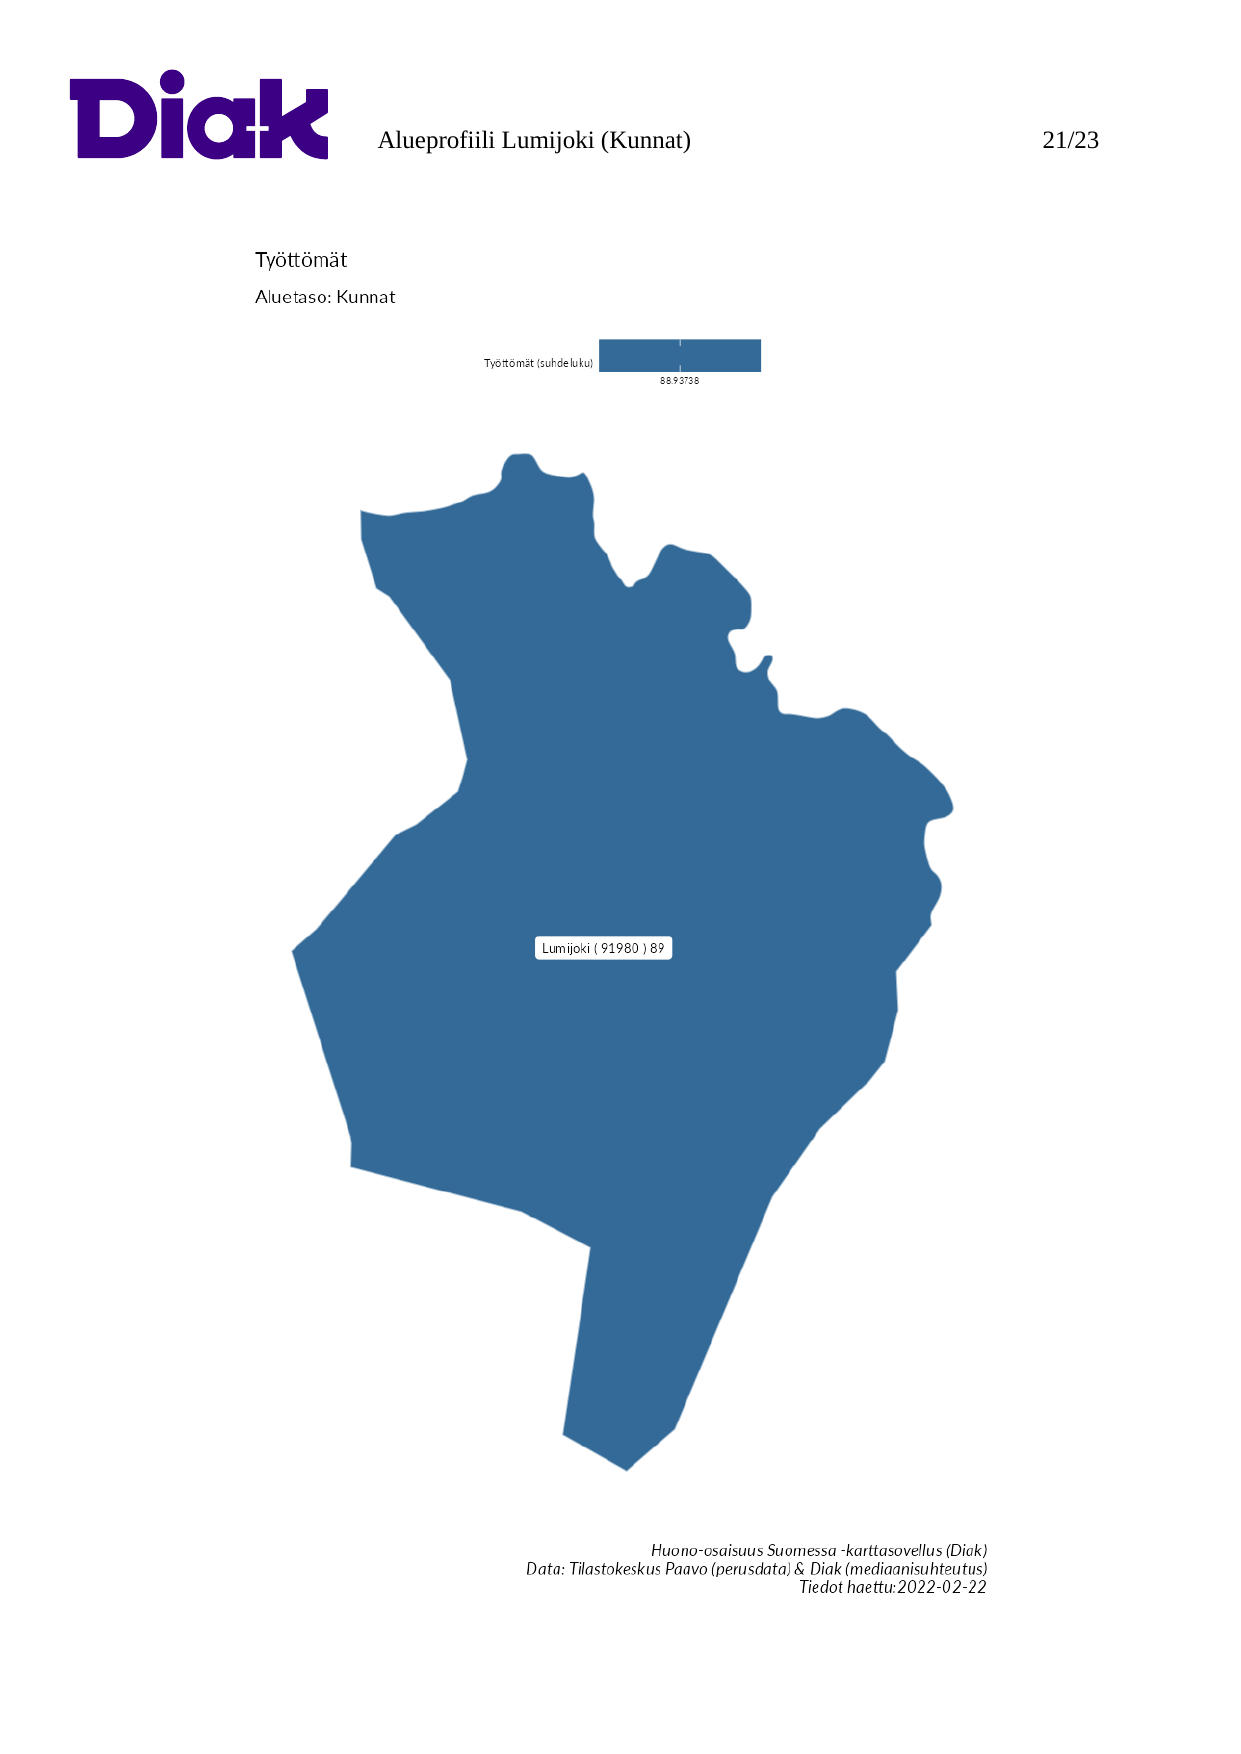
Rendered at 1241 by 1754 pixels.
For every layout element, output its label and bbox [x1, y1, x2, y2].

picture [61, 196, 1179, 1651]
